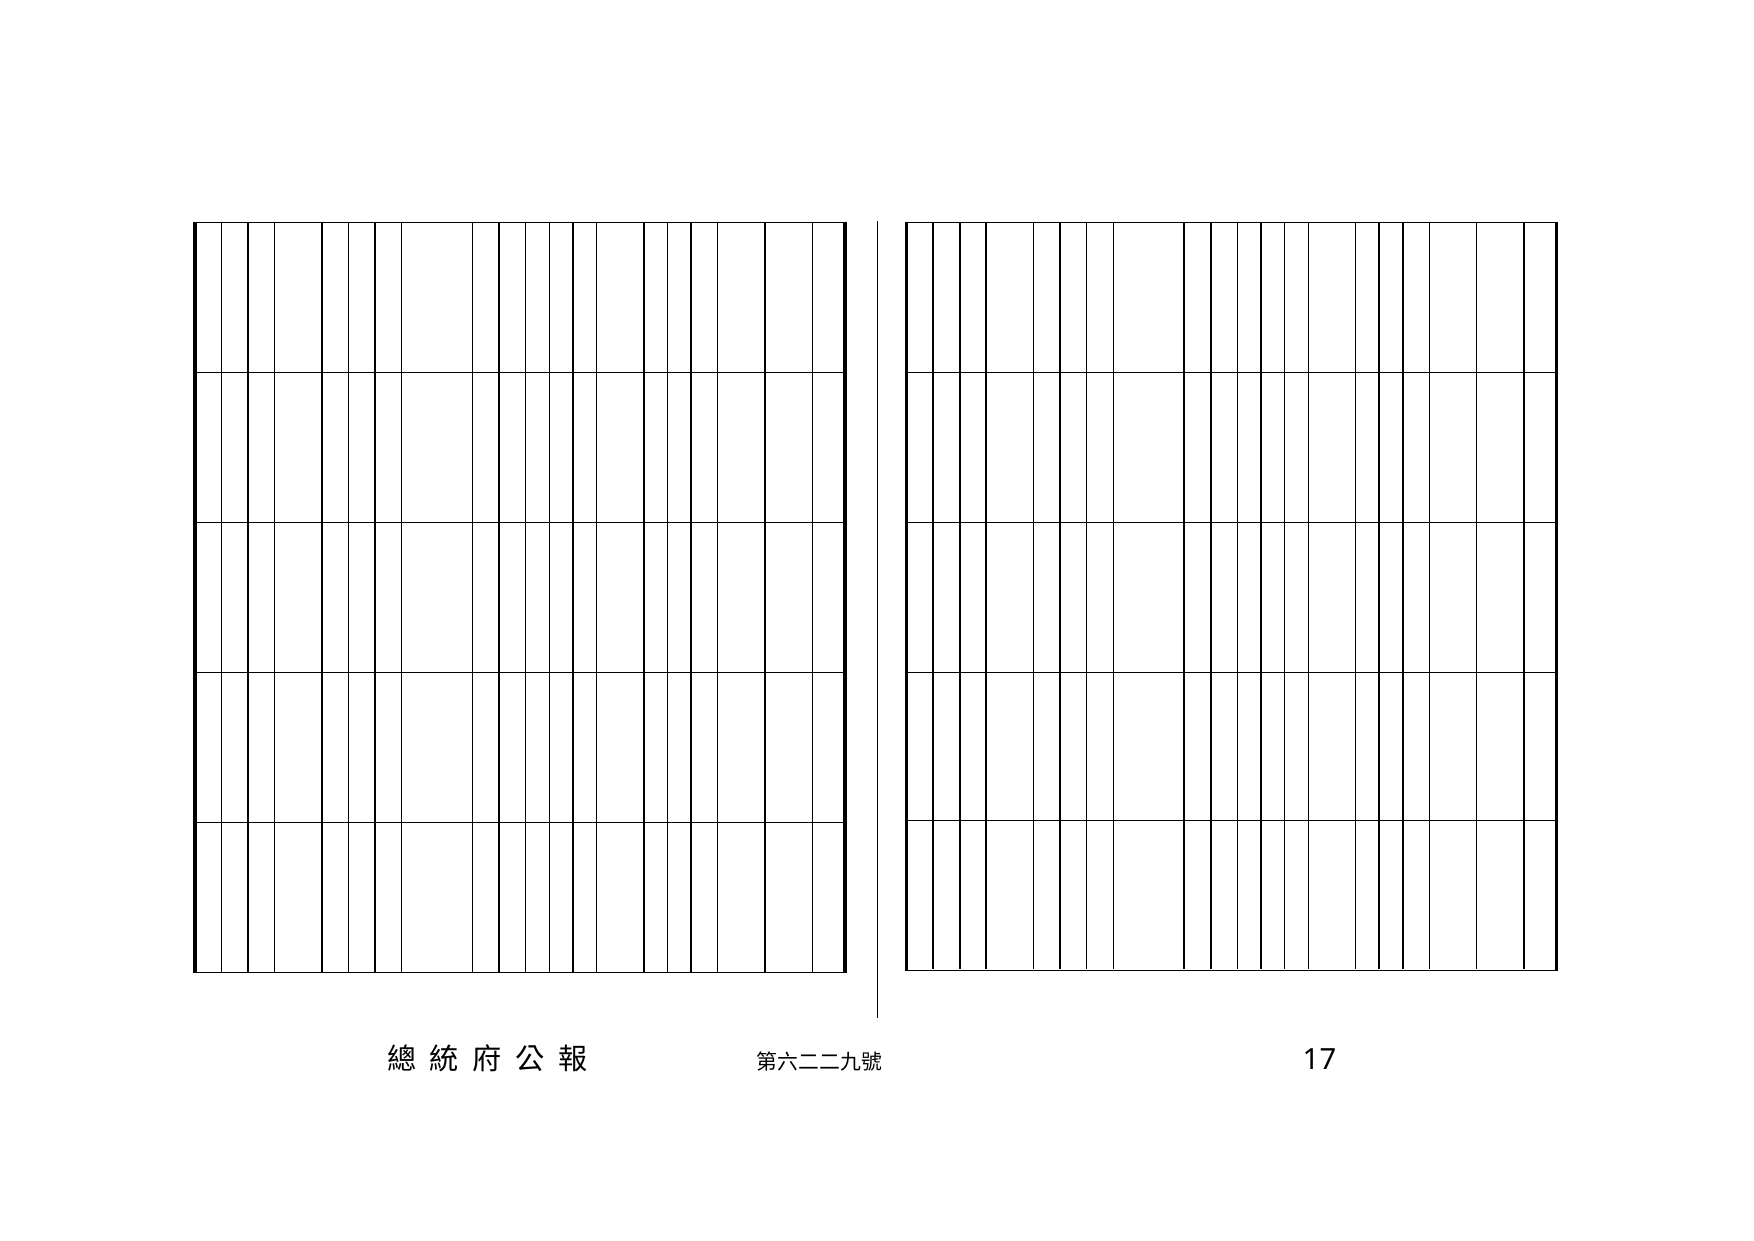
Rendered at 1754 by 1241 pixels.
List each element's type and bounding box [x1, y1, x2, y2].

table_cell [1087, 373, 1113, 522]
table_cell [1453, 373, 1476, 522]
table_cell [908, 821, 932, 969]
table_cell [1477, 223, 1500, 372]
table_cell [961, 523, 985, 672]
table_cell [1137, 821, 1161, 969]
table_cell [402, 223, 425, 372]
table_cell [1010, 223, 1033, 372]
table_cell [908, 673, 932, 819]
table_cell [813, 523, 843, 672]
table_cell [1061, 821, 1086, 969]
table_cell [1332, 373, 1355, 522]
table_cell [1525, 523, 1555, 672]
table_cell [1356, 821, 1378, 969]
table_cell [1114, 373, 1137, 522]
table_cell [349, 223, 374, 372]
table_cell [813, 223, 843, 372]
table_cell [1185, 523, 1210, 672]
table_cell [718, 373, 741, 522]
table_cell [718, 223, 741, 372]
table_cell [1380, 821, 1402, 969]
table_cell [789, 223, 812, 372]
table_cell [425, 523, 449, 672]
table_cell [597, 523, 620, 672]
table_cell [1404, 821, 1429, 969]
table_cell [323, 673, 348, 822]
table_cell [620, 673, 643, 822]
table_cell [349, 673, 374, 822]
table_cell [692, 523, 717, 672]
table_cell [1309, 821, 1332, 969]
table_cell [961, 223, 985, 372]
table_cell [1525, 821, 1555, 969]
table_cell [1137, 223, 1161, 372]
table_cell [987, 821, 1010, 969]
table_cell [645, 373, 667, 522]
table_cell [473, 673, 498, 822]
table_cell [668, 823, 690, 972]
table_cell [813, 373, 843, 522]
table_cell [668, 223, 690, 372]
table_cell [376, 373, 401, 522]
table_cell [1500, 373, 1523, 522]
table_cell [1404, 523, 1429, 672]
table_cell [1380, 523, 1402, 672]
table_cell [376, 823, 401, 972]
table_cell [449, 373, 472, 522]
table_cell [789, 673, 812, 822]
table_cell [275, 523, 298, 672]
table_cell [1114, 821, 1137, 969]
table_cell [1332, 673, 1355, 819]
table_cell [692, 673, 717, 822]
table_cell [692, 373, 717, 522]
table_cell [766, 373, 789, 522]
table_cell [1332, 223, 1355, 372]
table_cell [987, 523, 1010, 672]
table_cell [376, 523, 401, 672]
table_cell [1356, 523, 1378, 672]
table_cell [597, 223, 620, 372]
table_cell [597, 823, 620, 972]
table_cell [1500, 223, 1523, 372]
table_cell [323, 823, 348, 972]
table_cell [1356, 673, 1378, 819]
table_cell [668, 523, 690, 672]
table_cell [500, 823, 525, 972]
table_cell [987, 373, 1010, 522]
table_cell [741, 373, 764, 522]
table_cell [249, 823, 274, 972]
table_cell [1238, 223, 1260, 372]
table_cell [1034, 673, 1059, 747]
table_cell [1212, 223, 1237, 372]
table_cell [987, 223, 1010, 372]
table_cell [1453, 223, 1476, 372]
table_cell [789, 523, 812, 672]
table_cell [1238, 373, 1260, 522]
table_cell [908, 523, 932, 672]
table_cell [692, 223, 717, 372]
table_cell [1137, 373, 1161, 522]
table_cell [500, 673, 525, 822]
table_cell [550, 823, 572, 972]
table_cell [349, 823, 374, 972]
table_cell [402, 823, 425, 972]
table_cell [1087, 223, 1113, 372]
table_cell [987, 673, 1010, 819]
table_cell [1285, 373, 1308, 522]
table_cell [473, 373, 498, 522]
table_cell [473, 823, 498, 972]
table_cell [1034, 373, 1059, 522]
table_cell [1453, 821, 1476, 969]
table_cell [449, 223, 472, 372]
table_cell [402, 373, 425, 522]
table_cell [449, 673, 472, 822]
table_cell [1010, 523, 1033, 672]
table_cell [197, 223, 221, 372]
table_cell [1114, 223, 1137, 372]
table_cell [620, 373, 643, 522]
table_cell [402, 523, 425, 672]
table_cell [349, 373, 374, 522]
table_cell [692, 823, 717, 972]
table_cell [526, 373, 549, 522]
table_cell [376, 223, 401, 372]
table_cell [574, 523, 596, 672]
table_cell [574, 223, 596, 372]
table_cell [1404, 673, 1429, 819]
table_cell [222, 223, 247, 372]
table_cell [1309, 223, 1332, 372]
table_cell [550, 223, 572, 372]
table_cell [1061, 673, 1086, 819]
table_cell [741, 823, 764, 972]
table_cell [1034, 747, 1059, 819]
table_cell [1114, 673, 1137, 819]
table_cell [298, 523, 321, 672]
table_cell [934, 223, 959, 372]
table_cell [668, 673, 690, 822]
table_cell [1161, 223, 1183, 372]
table_cell [402, 673, 425, 822]
table_cell [550, 673, 572, 822]
table_cell [1238, 673, 1260, 819]
table_cell [1185, 223, 1210, 372]
table_cell [249, 223, 274, 372]
table_cell [1087, 523, 1113, 672]
table_cell [620, 523, 643, 672]
table_cell [574, 673, 596, 822]
table_cell [1212, 373, 1237, 522]
table_cell [574, 823, 596, 972]
table_cell [1285, 523, 1308, 672]
table_cell [1430, 523, 1453, 672]
table_cell [934, 373, 959, 522]
table_cell [1087, 673, 1113, 819]
table_cell [1161, 821, 1183, 969]
table_cell [574, 373, 596, 522]
table_cell [197, 373, 221, 522]
table_cell [1061, 373, 1086, 522]
table_cell [1212, 673, 1237, 819]
table_cell [1034, 523, 1059, 672]
table_cell [1262, 673, 1284, 819]
table_cell [645, 673, 667, 822]
table_cell [1262, 523, 1284, 672]
table_cell [1285, 223, 1308, 372]
table_cell [197, 673, 221, 822]
table_cell [222, 673, 247, 822]
table_cell [1500, 673, 1523, 819]
table_cell [425, 823, 449, 972]
table_cell [550, 373, 572, 522]
table_cell [526, 823, 549, 972]
table_cell [197, 523, 221, 672]
table_cell [1185, 821, 1210, 969]
table_cell [1500, 821, 1523, 969]
table_cell [934, 523, 959, 672]
table_cell [718, 523, 741, 672]
table_cell [1477, 673, 1500, 819]
table_cell [1380, 223, 1402, 372]
table_cell [934, 821, 959, 969]
table_cell [718, 823, 741, 972]
table_cell [449, 523, 472, 672]
table_cell [908, 373, 932, 522]
table_cell [473, 523, 498, 672]
table_cell [473, 223, 498, 372]
table_cell [1034, 821, 1059, 969]
table_cell [1332, 821, 1355, 969]
table_cell [1137, 523, 1161, 672]
table_cell [500, 523, 525, 672]
table_cell [597, 373, 620, 522]
table_cell [1525, 223, 1555, 372]
table_cell [766, 523, 789, 672]
table_cell [1477, 523, 1500, 672]
table_cell [620, 223, 643, 372]
table_cell [1477, 821, 1500, 969]
table_cell [766, 673, 789, 822]
table_cell [500, 223, 525, 372]
table_cell [1262, 373, 1284, 522]
table_cell [1500, 523, 1523, 672]
table_cell [526, 223, 549, 372]
table_cell [526, 523, 549, 672]
table_cell [1161, 373, 1183, 522]
table_cell [249, 523, 274, 672]
table_cell [908, 223, 932, 372]
table_cell [323, 373, 348, 522]
table_cell [1430, 821, 1453, 969]
table_cell [1185, 373, 1210, 522]
table_cell [1380, 673, 1402, 819]
table_cell [222, 373, 247, 522]
table_cell [1010, 373, 1033, 522]
table_cell [1356, 223, 1378, 372]
table_cell [1430, 223, 1453, 372]
table_cell [934, 673, 959, 819]
table_cell [1453, 523, 1476, 672]
table_cell [249, 673, 274, 822]
table_cell [1404, 223, 1429, 372]
table_cell [789, 373, 812, 522]
table_cell [275, 373, 298, 522]
table_cell [645, 223, 667, 372]
table_cell [1212, 523, 1237, 672]
table_cell [1238, 821, 1260, 969]
table_cell [275, 823, 298, 972]
table_cell [222, 823, 247, 972]
table_cell [597, 673, 620, 822]
table_cell [1309, 673, 1332, 819]
table_cell [1430, 373, 1453, 522]
table_cell [500, 373, 525, 522]
table_cell [1161, 673, 1183, 819]
table_cell [1262, 223, 1284, 372]
table_cell [323, 223, 348, 372]
table_cell [1010, 673, 1033, 819]
table_cell [1356, 373, 1378, 522]
table_cell [1477, 373, 1500, 522]
table_cell [298, 673, 321, 822]
table_cell [741, 673, 764, 822]
table_cell [275, 673, 298, 822]
table_cell [668, 373, 690, 522]
table_cell [1061, 523, 1086, 672]
table_cell [1010, 821, 1033, 969]
table_cell [1380, 373, 1402, 522]
table_cell [298, 823, 321, 972]
table_cell [1161, 523, 1183, 672]
table_cell [449, 823, 472, 972]
table_cell [1309, 523, 1332, 672]
table_cell [1262, 821, 1284, 969]
table_cell [741, 223, 764, 372]
table_cell [1212, 821, 1237, 969]
table_cell [298, 223, 321, 372]
table_cell [645, 823, 667, 972]
table_cell [1525, 373, 1555, 522]
table_cell [741, 523, 764, 672]
table_cell [1238, 523, 1260, 672]
table_cell [961, 673, 985, 819]
table_cell [1309, 373, 1332, 522]
table_cell [1114, 523, 1137, 672]
table_cell [645, 523, 667, 672]
table_cell [349, 523, 374, 672]
table_cell [249, 373, 274, 522]
table_cell [298, 373, 321, 522]
table_cell [620, 823, 643, 972]
table_cell [550, 523, 572, 672]
table_cell [275, 223, 298, 372]
table_cell [766, 223, 789, 372]
table_cell [961, 373, 985, 522]
table_cell [526, 673, 549, 822]
table_cell [789, 823, 812, 972]
table_cell [425, 373, 449, 522]
table_cell [1404, 373, 1429, 522]
table_cell [197, 823, 221, 972]
table_cell [813, 823, 843, 972]
table_cell [425, 673, 449, 822]
table_cell [961, 821, 985, 969]
table_cell [813, 673, 843, 822]
table_cell [1285, 821, 1308, 969]
table_cell [376, 673, 401, 822]
table_cell [425, 223, 449, 372]
table_cell [1185, 673, 1210, 819]
table_cell [766, 823, 789, 972]
table_cell [1453, 673, 1476, 819]
table_cell [1061, 223, 1086, 372]
table_cell [1285, 673, 1308, 819]
table_cell [1430, 673, 1453, 819]
table_cell [1137, 673, 1161, 819]
table_cell [1087, 821, 1113, 969]
table_cell [222, 523, 247, 672]
table_cell [323, 523, 348, 672]
table_cell [1525, 673, 1555, 819]
table_cell [718, 673, 741, 822]
table_cell [1332, 523, 1355, 672]
table_cell [1034, 223, 1059, 372]
